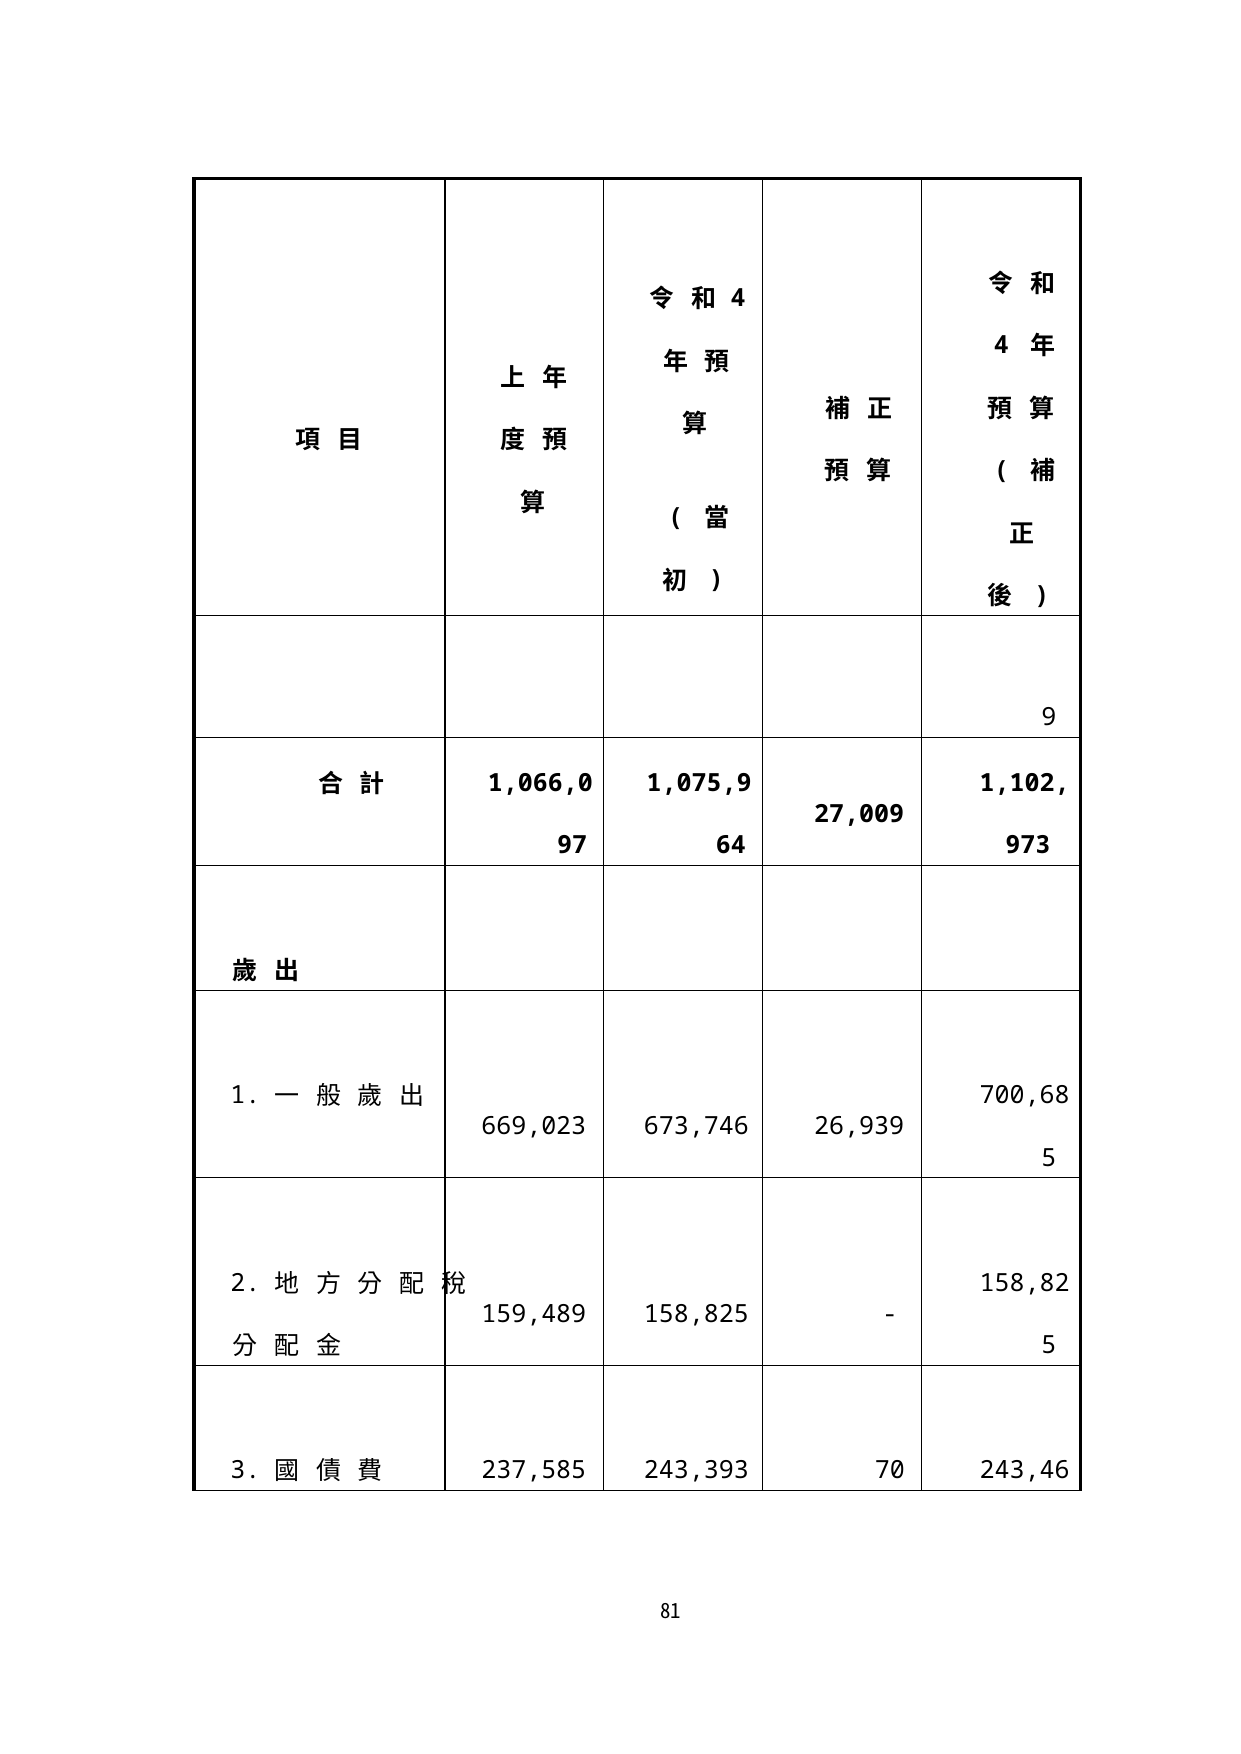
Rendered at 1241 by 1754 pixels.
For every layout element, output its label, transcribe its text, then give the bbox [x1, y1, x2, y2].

table_cell [763, 866, 921, 990]
table_cell 237,585 [446, 1366, 603, 1490]
table_cell [922, 866, 1079, 990]
table_cell 243,393 [604, 1366, 762, 1490]
table_cell 158,825 [922, 1178, 1079, 1365]
table_cell 1.一般歲出 [196, 991, 444, 1177]
table_cell 673,746 [604, 991, 762, 1177]
table_cell 243,46 [922, 1366, 1079, 1490]
table_cell 26,939 [763, 991, 921, 1177]
table_cell 9 [922, 616, 1079, 737]
table_cell 1,102,973 [922, 738, 1079, 865]
table_header 令和4年預算 (補正後) [922, 180, 1079, 615]
table_header 上年度預算 [446, 180, 603, 615]
table_cell 700,685 [922, 991, 1079, 1177]
table_cell 159,489 [446, 1178, 603, 1365]
table_cell [446, 616, 603, 737]
table_cell 2.地方分配稅分配金 [196, 1178, 444, 1365]
table_cell [446, 866, 603, 990]
table_cell 70 [763, 1366, 921, 1490]
table_cell 1,066,097 [446, 738, 603, 865]
table_cell 669,023 [446, 991, 603, 1177]
table_cell [763, 616, 921, 737]
table_header 令和4年預算 (當初) [604, 180, 762, 615]
table_cell 158,825 [604, 1178, 762, 1365]
table_header 補正預算 [763, 180, 921, 615]
table_cell 3.國債費 [196, 1366, 444, 1490]
table_cell [604, 616, 762, 737]
table_cell 歲出 [196, 866, 444, 990]
table_cell 合計 [196, 738, 444, 865]
table_cell [196, 616, 444, 737]
table_header 項目 [196, 180, 444, 615]
table_cell 1,075,964 [604, 738, 762, 865]
table_cell 27,009 [763, 738, 921, 865]
table_cell - [763, 1178, 921, 1365]
table_cell [604, 866, 762, 990]
